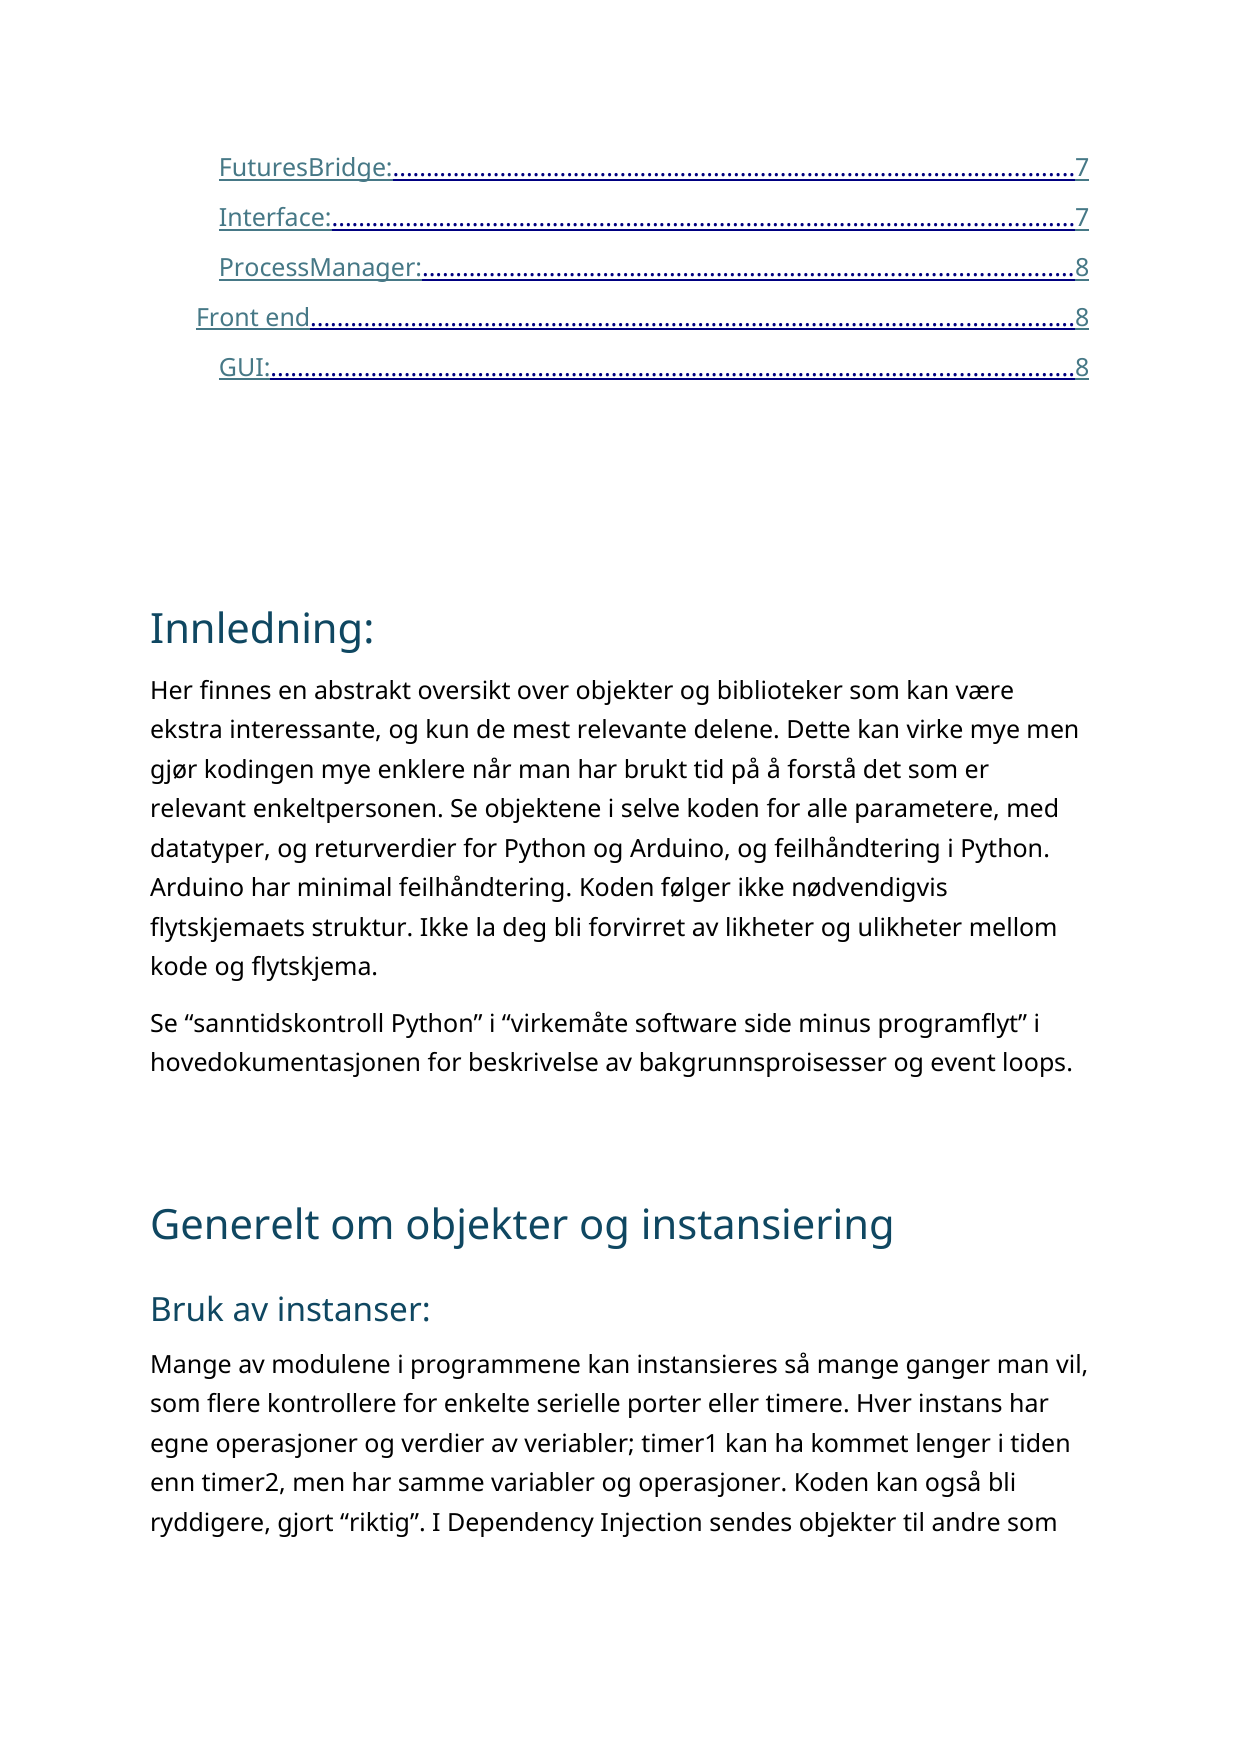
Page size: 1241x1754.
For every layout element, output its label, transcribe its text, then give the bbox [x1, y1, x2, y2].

text Interface: 7 [219, 200, 1090, 234]
subtitle Generelt om objekter og instansiering [150, 1194, 1090, 1251]
text Se “sanntidskontroll Python” i “virkemåte software side minus programflyt” i hovedokumentasjonen for beskrivelse av bakgrunnsproisesser og event loops. [150, 1005, 1090, 1079]
subtitle Bruk av instanser: [150, 1285, 1090, 1331]
text Mange av modulene i programmene kan instansieres så mange ganger man vil, som flere kontrollere for enkelte serielle porter eller timere. Hver instans har egne operasjoner og verdier av veriabler; timer1 kan ha kommet lenger i tiden enn timer2, men har samme variabler og operasjoner. Koden kan også bli ryddigere, gjort “riktig”. I Dependency Injection sendes objekter til andre som [150, 1346, 1090, 1538]
text Front end 8 [196, 300, 1090, 334]
text Her finnes en abstrakt oversikt over objekter og biblioteker som kan være ekstra interessante, og kun de mest relevante delene. Dette kan virke mye men gjør kodingen mye enklere når man har brukt tid på å forstå det som er relevant enkeltpersonen. Se objektene i selve koden for alle parametere, med datatyper, og returverdier for Python og Arduino, og feilhåndtering i Python. Arduino har minimal feilhåndtering. Koden følger ikke nødvendigvis flytskjemaets struktur. Ikke la deg bli forvirret av likheter og ulikheter mellom kode og flytskjema. [150, 673, 1090, 983]
text FuturesBridge: 7 [219, 150, 1090, 184]
text GUI: 8 [219, 349, 1090, 384]
text ProcessManager: 8 [219, 250, 1090, 284]
subtitle Innledning: [150, 598, 1090, 655]
